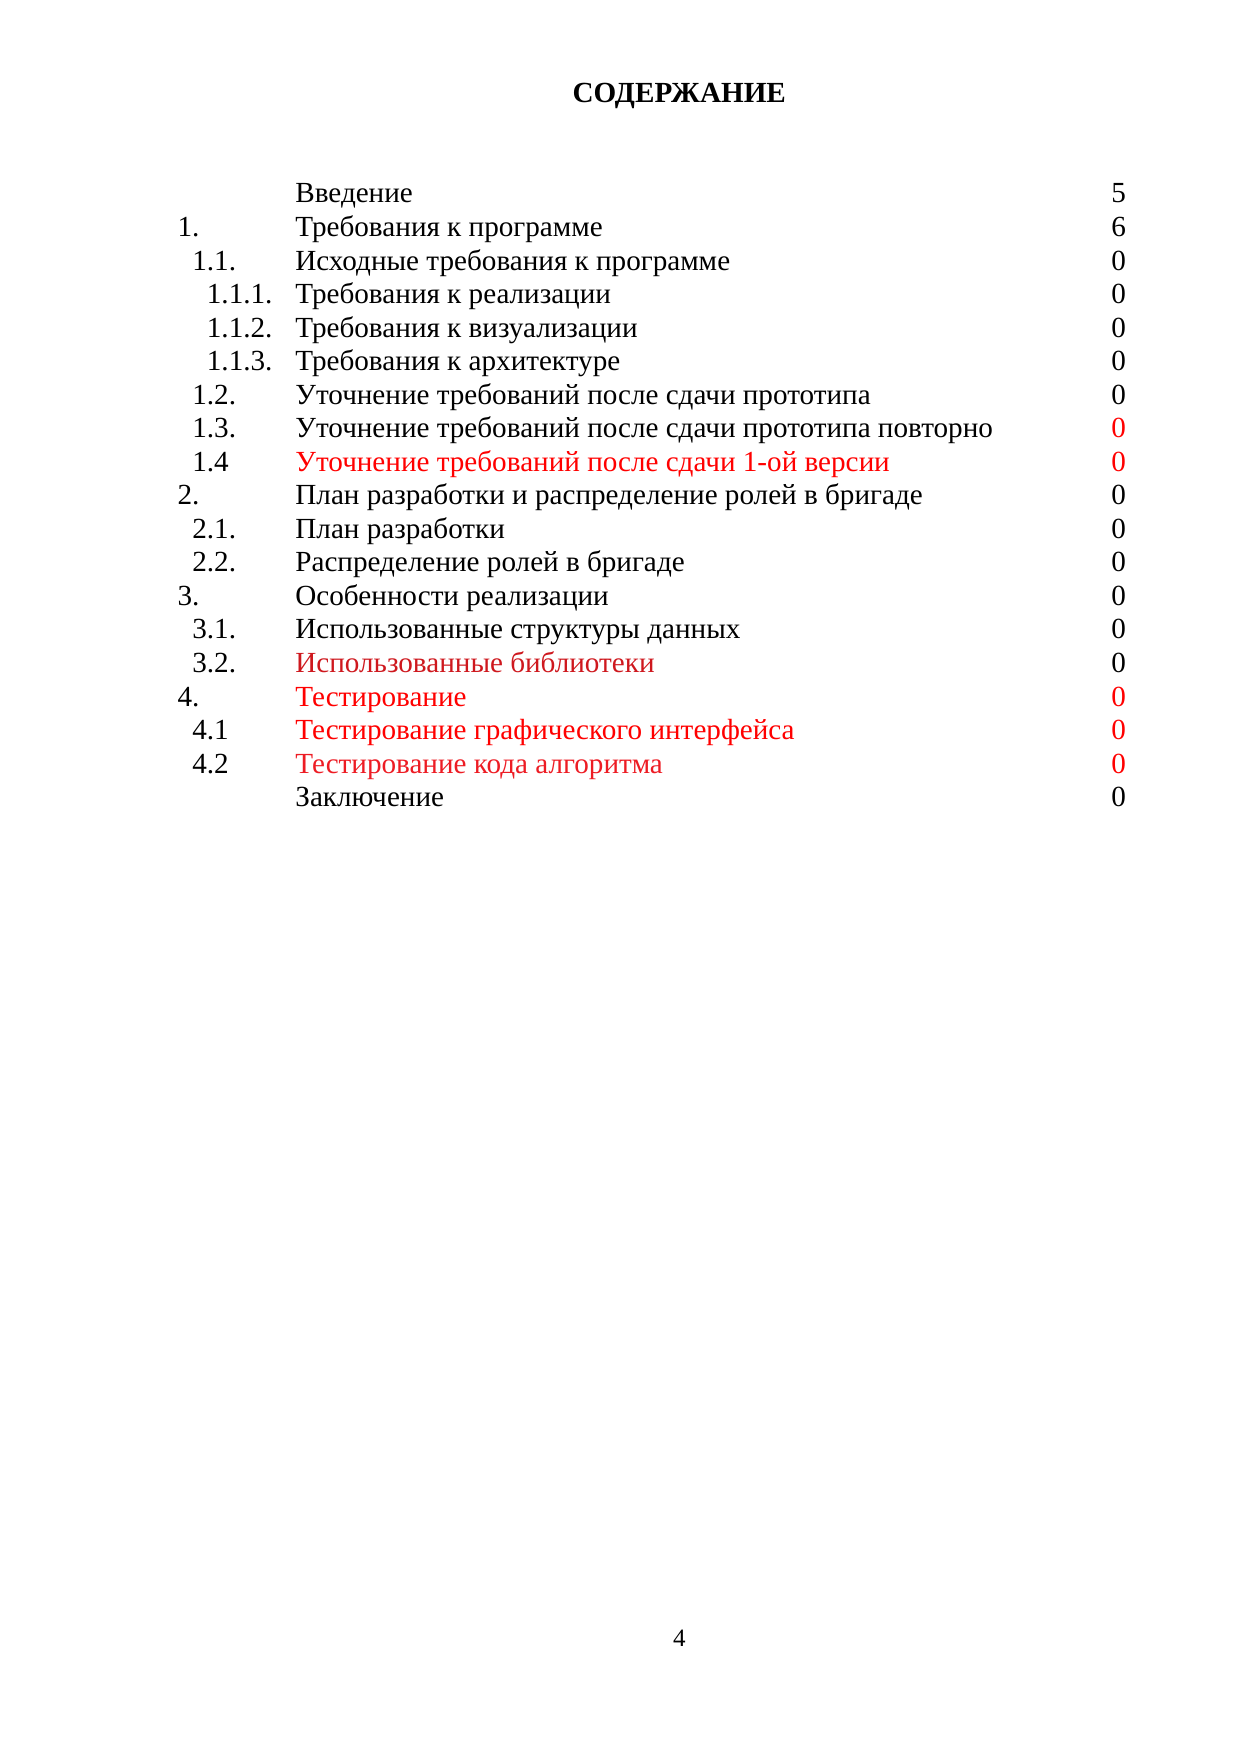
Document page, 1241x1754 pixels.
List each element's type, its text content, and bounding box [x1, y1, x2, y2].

table_cell Распределение ролей в бригаде [284, 545, 1066, 578]
table_cell 1.1. [166, 243, 284, 276]
table_cell Особенности реализации [284, 578, 1066, 612]
table_cell 2.1. [166, 511, 284, 544]
table_cell 4.1 [166, 712, 284, 746]
table_cell Требования к программе [284, 209, 1066, 243]
table_cell Уточнение требований после сдачи прототипа [284, 377, 1066, 410]
table_cell Требования к реализации [284, 276, 1066, 310]
table_cell План разработки и распределение ролей в бригаде [284, 478, 1066, 511]
table_cell 1.3. [166, 410, 284, 444]
table_cell 1. [166, 209, 284, 243]
table_cell 2.2. [166, 545, 284, 578]
table_cell Исходные требования к программе [284, 243, 1066, 276]
table_cell 0 [1066, 511, 1170, 544]
table_cell 0 [1066, 578, 1170, 612]
table_cell 1.1.1. [166, 276, 284, 310]
table_cell 0 [1066, 712, 1170, 746]
table_cell Тестирование кода алгоритма [284, 746, 1066, 779]
table_cell 1.2. [166, 377, 284, 410]
text содержание [177, 75, 1181, 108]
table_cell 0 [1066, 243, 1170, 276]
table_cell 0 [1066, 679, 1170, 712]
table_cell 3. [166, 578, 284, 612]
table_cell 1.1.2. [166, 310, 284, 343]
table_cell 0 [1066, 410, 1170, 444]
table_cell 0 [1066, 545, 1170, 578]
table_cell Использованные библиотеки [284, 645, 1066, 679]
table_header [166, 176, 284, 209]
table_cell Тестирование графического интерфейса [284, 712, 1066, 746]
table_cell 0 [1066, 377, 1170, 410]
table_cell 4.2 [166, 746, 284, 779]
table_cell Тестирование [284, 679, 1066, 712]
table_cell 0 [1066, 444, 1170, 477]
table_cell Заключение [284, 779, 1066, 813]
table_cell 2. [166, 478, 284, 511]
table_cell 3.1. [166, 612, 284, 645]
table_cell 0 [1066, 645, 1170, 679]
table_cell 3.2. [166, 645, 284, 679]
table_cell 1.4 [166, 444, 284, 477]
table_cell [166, 779, 284, 813]
table_cell 0 [1066, 478, 1170, 511]
table_cell Требования к визуализации [284, 310, 1066, 343]
table_cell Требования к архитектуре [284, 343, 1066, 377]
table_header 5 [1066, 176, 1170, 209]
table_cell 6 [1066, 209, 1170, 243]
table_cell 0 [1066, 276, 1170, 310]
table_cell 4. [166, 679, 284, 712]
table_cell 0 [1066, 746, 1170, 779]
table_cell 0 [1066, 343, 1170, 377]
table_cell Уточнение требований после сдачи 1-ой версии [284, 444, 1066, 477]
table_cell 0 [1066, 779, 1170, 813]
table_cell Уточнение требований после сдачи прототипа повторно [284, 410, 1066, 444]
table_cell Использованные структуры данных [284, 612, 1066, 645]
table_cell 1.1.3. [166, 343, 284, 377]
table_cell 0 [1066, 612, 1170, 645]
table_cell 0 [1066, 310, 1170, 343]
table_cell План разработки [284, 511, 1066, 544]
table_header Введение [284, 176, 1066, 209]
